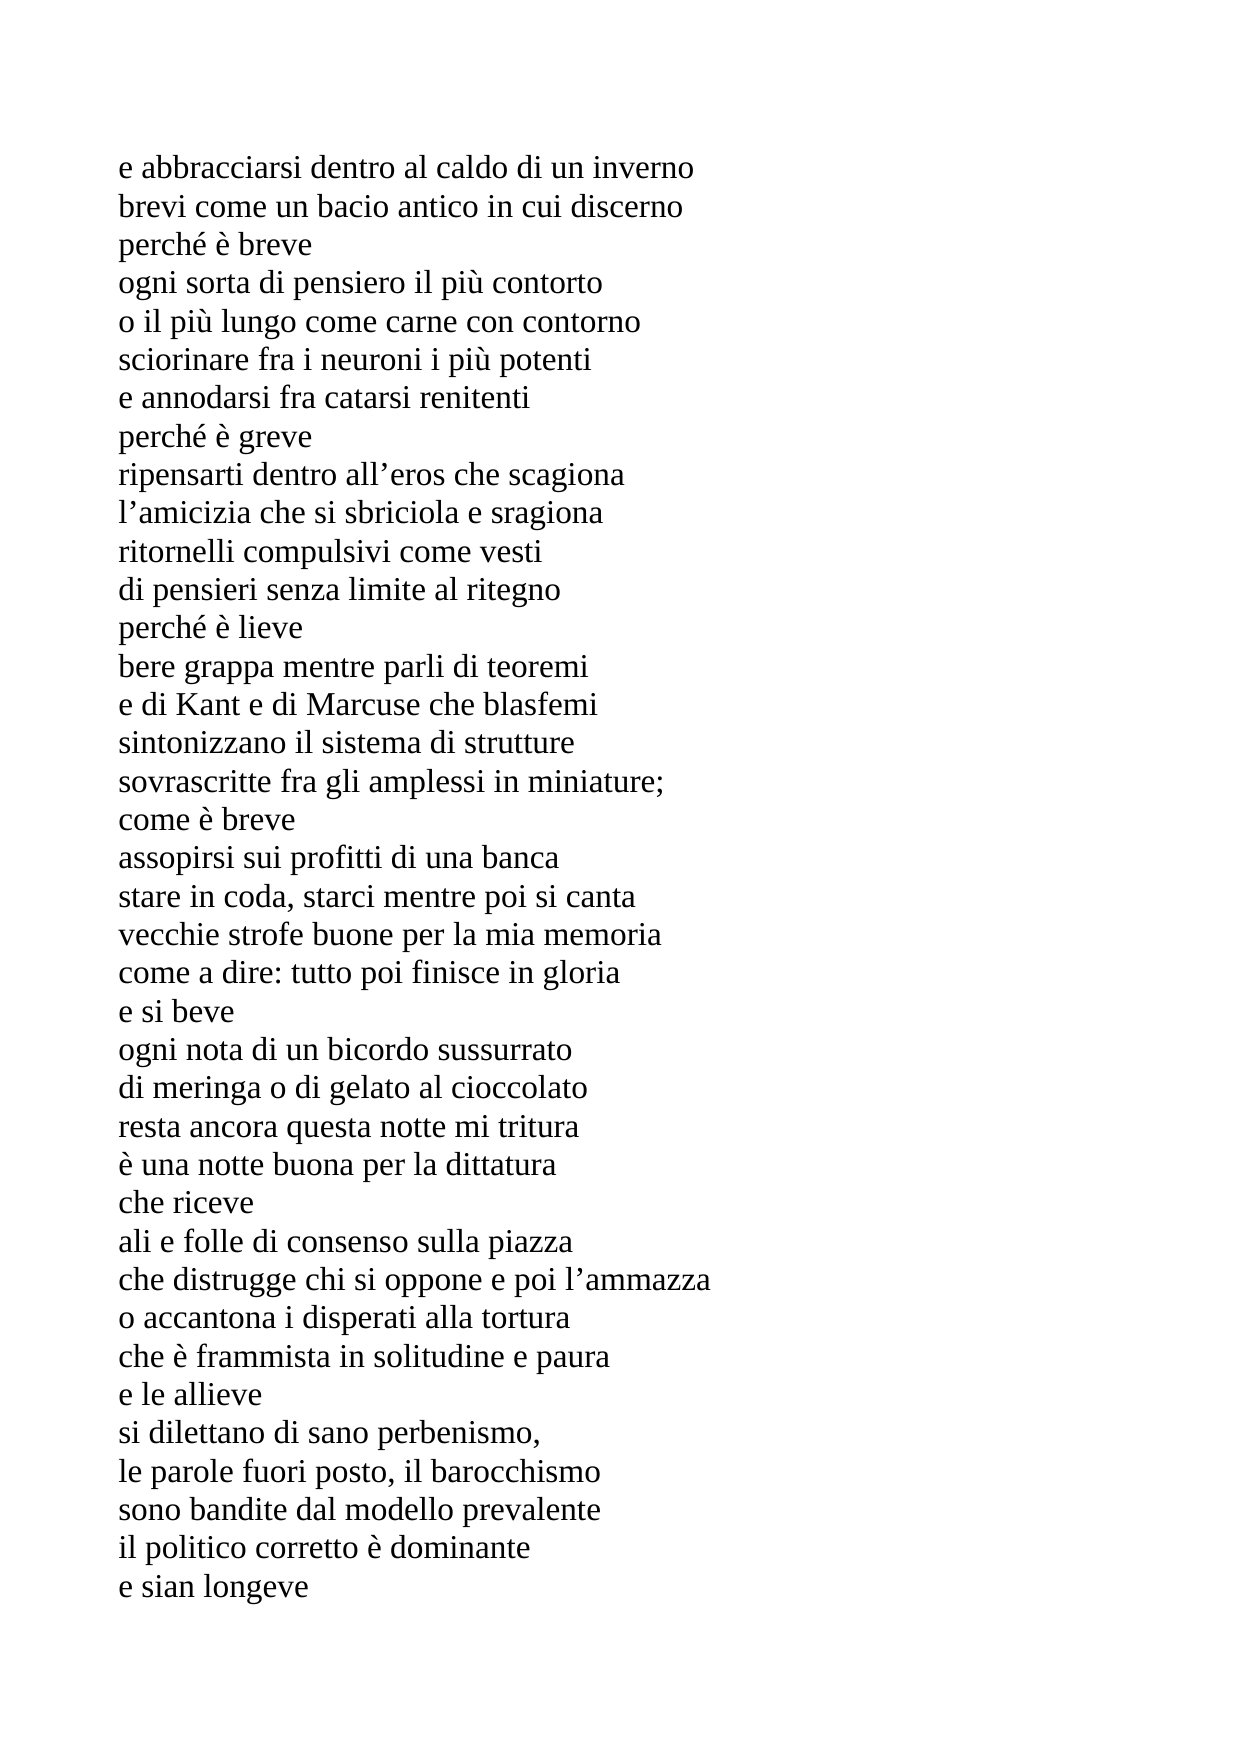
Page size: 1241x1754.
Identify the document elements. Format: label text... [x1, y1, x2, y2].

text come a dire: tutto poi finisce in gloria [118, 953, 1122, 991]
text bere grappa mentre parli di teoremi [118, 646, 1122, 684]
text assopirsi sui profitti di una banca [118, 838, 1122, 876]
text che distrugge chi si oppone e poi l’ammazza [118, 1259, 1122, 1298]
text sono bandite dal modello prevalente [118, 1489, 1122, 1528]
text stare in coda, starci mentre poi si canta [118, 876, 1122, 914]
text ogni nota di un bicordo sussurrato [118, 1029, 1122, 1068]
text perché è greve [118, 416, 1122, 454]
text ali e folle di consenso sulla piazza [118, 1221, 1122, 1259]
text l’amicizia che si sbriciola e sragiona [118, 493, 1122, 531]
text di pensieri senza limite al ritegno [118, 569, 1122, 608]
text è una notte buona per la dittatura [118, 1144, 1122, 1183]
text come è breve [118, 799, 1122, 838]
text e le allieve [118, 1374, 1122, 1413]
text le parole fuori posto, il barocchismo [118, 1451, 1122, 1489]
text di meringa o di gelato al cioccolato [118, 1068, 1122, 1106]
text e sian longeve [118, 1566, 1122, 1604]
text che è frammista in solitudine e paura [118, 1336, 1122, 1374]
text sovrascritte fra gli amplessi in miniature; [118, 761, 1122, 799]
text vecchie strofe buone per la mia memoria [118, 914, 1122, 953]
text o il più lungo come carne con contorno [118, 301, 1122, 339]
text resta ancora questa notte mi tritura [118, 1106, 1122, 1144]
text o accantona i disperati alla tortura [118, 1298, 1122, 1336]
text ritornelli compulsivi come vesti [118, 531, 1122, 569]
text perché è lieve [118, 608, 1122, 646]
text il politico corretto è dominante [118, 1528, 1122, 1566]
text sintonizzano il sistema di strutture [118, 723, 1122, 761]
text e si beve [118, 991, 1122, 1029]
text si dilettano di sano perbenismo, [118, 1413, 1122, 1451]
text ogni sorta di pensiero il più contorto [118, 263, 1122, 301]
text e abbracciarsi dentro al caldo di un inverno [118, 148, 1122, 186]
text perché è breve [118, 224, 1122, 263]
text brevi come un bacio antico in cui discerno [118, 186, 1122, 224]
text ripensarti dentro all’eros che scagiona [118, 454, 1122, 493]
text sciorinare fra i neuroni i più potenti [118, 339, 1122, 378]
text e di Kant e di Marcuse che blasfemi [118, 684, 1122, 723]
text che riceve [118, 1183, 1122, 1221]
text e annodarsi fra catarsi renitenti [118, 378, 1122, 416]
